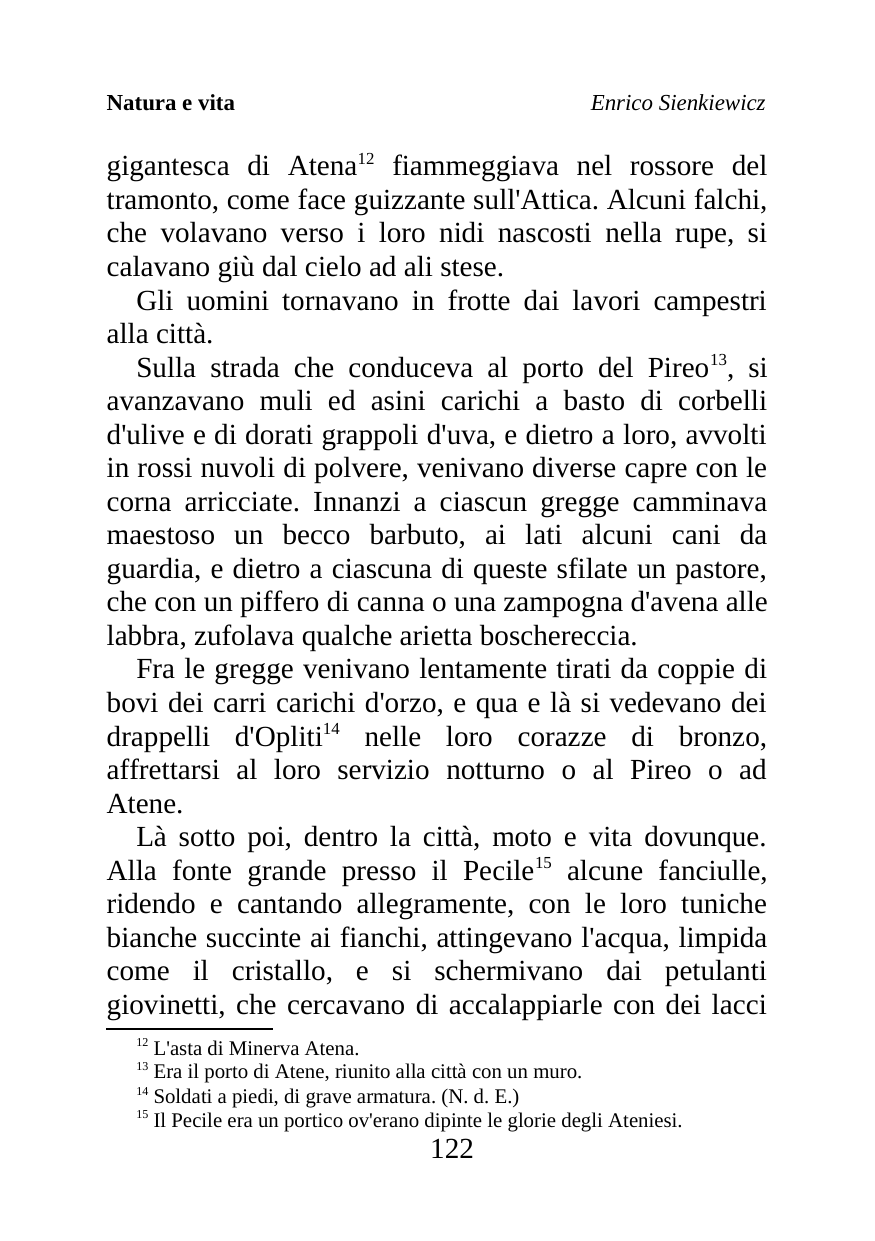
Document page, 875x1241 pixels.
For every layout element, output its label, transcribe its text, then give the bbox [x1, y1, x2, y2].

text Fra le gregge venivano lentamente tirati da coppie di bovi dei carri carichi d'orzo, e qua e là si vedevano dei drappelli d'Opliti nelle loro corazze di bronzo, affrettarsi al loro servizio notturno o al Pireo o ad Atene. [106, 652, 768, 819]
text Il Pecile era un portico ov'erano dipinte le glorie degli Ateniesi. [106, 1108, 768, 1132]
text Sulla strada che conduceva al porto del Pireo, si avanzavano muli ed asini carichi a basto di corbelli d'ulive e di dorati grappoli d'uva, e dietro a loro, avvolti in rossi nuvoli di polvere, venivano diverse capre con le corna arricciate. Innanzi a ciascun gregge camminava maestoso un becco barbuto, ai lati alcuni cani da guardia, e dietro a ciascuna di queste sfilate un pastore, che con un piffero di canna o una zampogna d'avena alle labbra, zufolava qualche arietta boschereccia. [106, 350, 768, 652]
text Soldati a piedi, di grave armatura. (N. d. E.) [106, 1083, 768, 1108]
text Là sotto poi, dentro la città, moto e vita dovunque. Alla fonte grande presso il Pecile alcune fanciulle, ridendo e cantando allegramente, con le loro tuniche bianche succinte ai fianchi, attingevano l'acqua, limpida come il cristallo, e si schermivano dai petulanti giovinetti, che cercavano di accalappiarle con dei lacci [106, 819, 768, 1021]
text Era il porto di Atene, riunito alla città con un muro. [106, 1059, 768, 1083]
text gigantesca di Atena fiammeggiava nel rossore del tramonto, come face guizzante sull'Attica. Alcuni falchi, che volavano verso i loro nidi nascosti nella rupe, si calavano giù dal cielo ad ali stese. [106, 148, 768, 283]
text L'asta di Minerva Atena. [106, 1035, 768, 1059]
text Gli uomini tornavano in frotte dai lavori campestri alla città. [106, 283, 768, 350]
